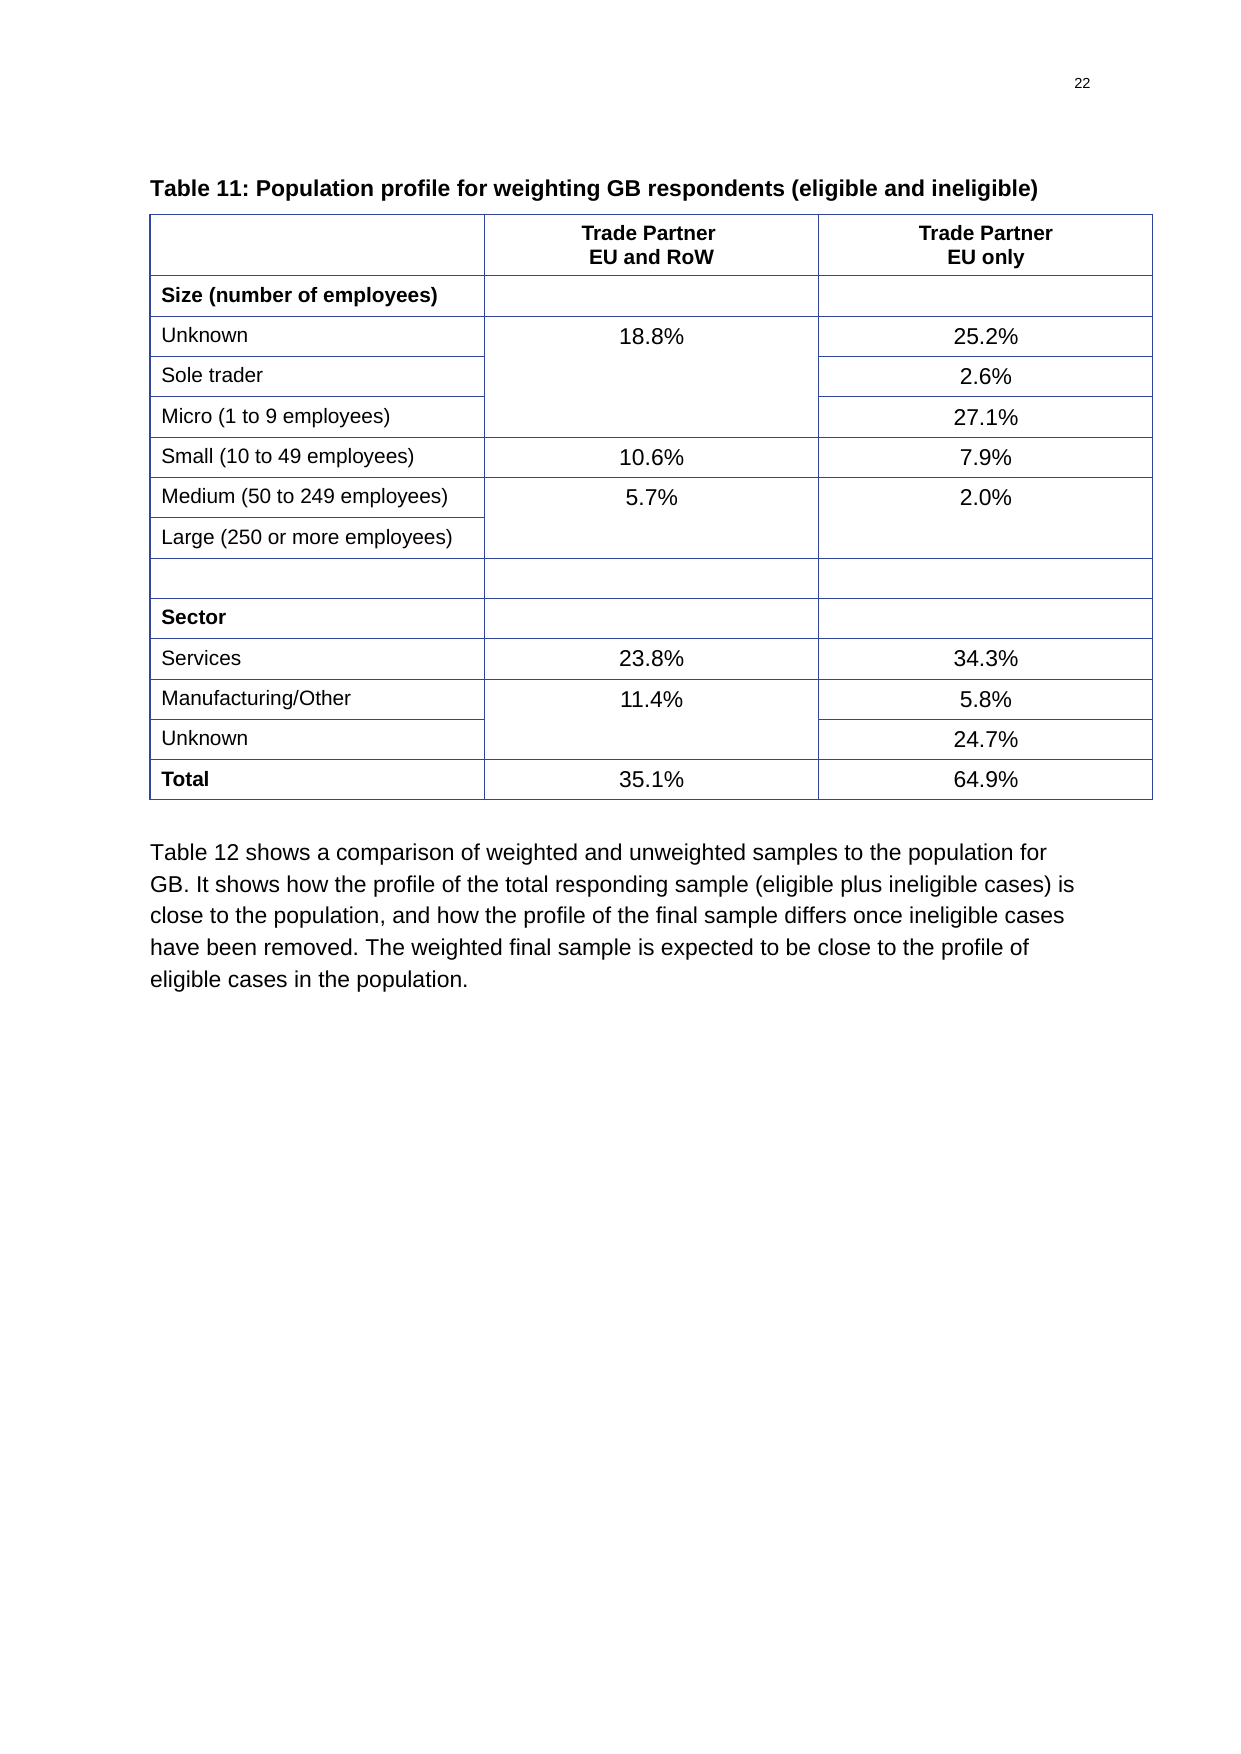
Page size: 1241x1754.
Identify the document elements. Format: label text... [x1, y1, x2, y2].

table_cell 5.8% [819, 680, 1152, 719]
table_cell [819, 276, 1152, 316]
table_cell Manufacturing/Other [151, 680, 484, 719]
table_cell Unknown [151, 317, 484, 356]
table_cell 27.1% [819, 397, 1152, 437]
table_cell 5.7% [485, 478, 818, 557]
table_cell 11.4% [485, 680, 818, 759]
table_cell [151, 559, 484, 598]
table_cell Unknown [151, 720, 484, 759]
table_cell Sector [151, 599, 484, 638]
table_cell [819, 599, 1152, 638]
table_cell Large (250 or more employees) [151, 518, 484, 557]
table_cell 7.9% [819, 438, 1152, 477]
table_cell 2.6% [819, 357, 1152, 396]
table_cell Small (10 to 49 employees) [151, 438, 484, 477]
table_cell 23.8% [485, 639, 818, 678]
table_cell 10.6% [485, 438, 818, 477]
list Table 12 shows a comparison of weighted and unweighted samples to the population for GB. It shows how the profile of the total responding sample (eligible plus ineligible cases) is close to the population, and how the profile of the final sample differs once ineligible cases have been removed. The weighted final sample is expected to be close to the profile of eligible cases in the population. [150, 839, 1090, 992]
table_cell 25.2% [819, 317, 1152, 356]
table_cell 64.9% [819, 760, 1152, 799]
table_header [151, 215, 484, 275]
table_cell Medium (50 to 249 employees) [151, 478, 484, 517]
table_cell Services [151, 639, 484, 678]
table_cell [485, 599, 818, 638]
table_cell Size (number of employees) [151, 276, 484, 316]
table_header Trade Partner EU and RoW [485, 215, 818, 275]
table_cell [819, 559, 1152, 598]
table_cell 34.3% [819, 639, 1152, 678]
table_cell [485, 276, 818, 316]
table_cell Micro (1 to 9 employees) [151, 397, 484, 437]
table_cell Total [151, 760, 484, 799]
table_cell 2.0% [819, 478, 1152, 557]
table_cell 24.7% [819, 720, 1152, 759]
subtitle Table 11: Population profile for weighting GB respondents (eligible and ineligible) [150, 175, 1080, 201]
table_cell 18.8% [485, 317, 818, 437]
table_cell [485, 559, 818, 598]
table_cell Sole trader [151, 357, 484, 396]
table_header Trade Partner EU only [819, 215, 1152, 275]
table_cell 35.1% [485, 760, 818, 799]
